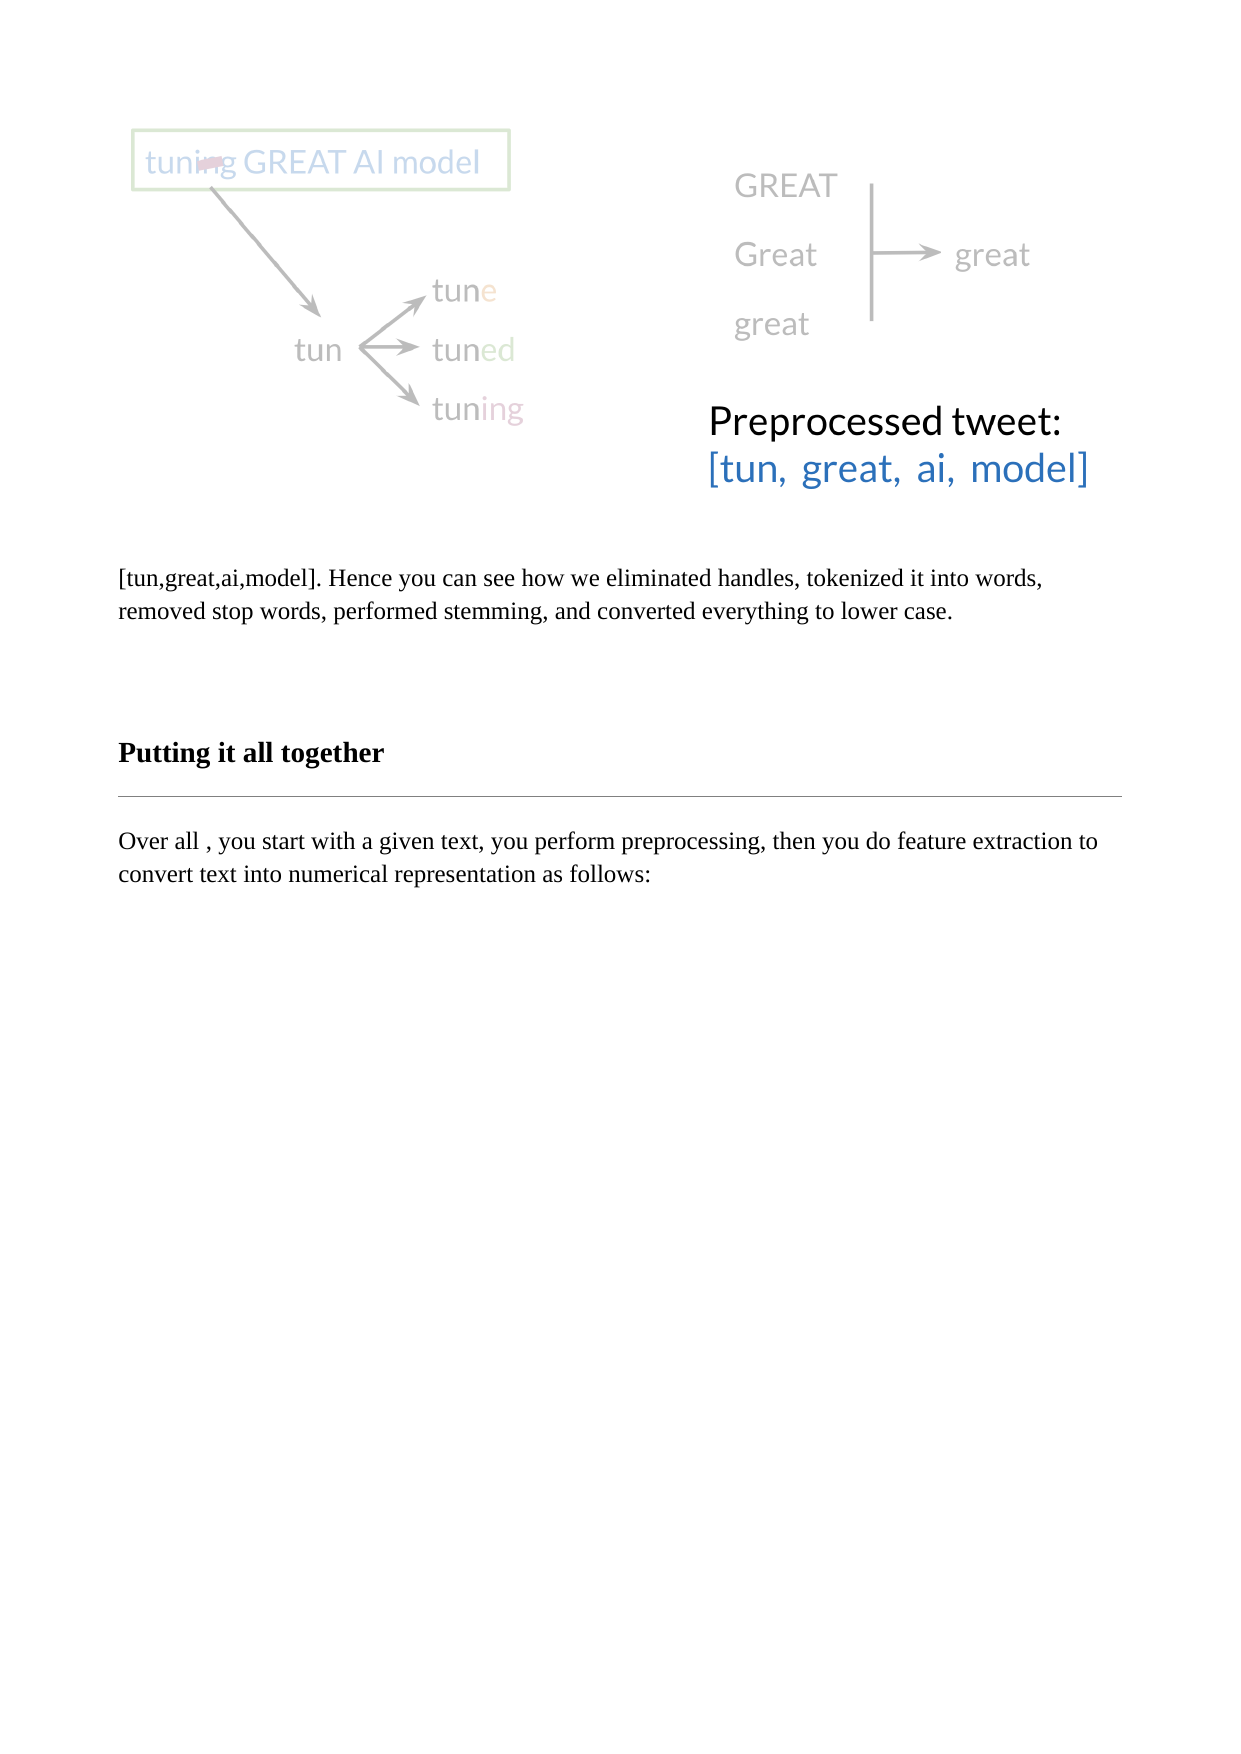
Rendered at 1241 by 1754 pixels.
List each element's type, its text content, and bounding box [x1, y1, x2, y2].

text [tun,great,ai,model]. Hence you can see how we eliminated handles, tokenized it into words, removed stop words, performed stemming, and converted everything to lower case. [118, 563, 1122, 625]
picture [118, 118, 1105, 497]
text Over all , you start with a given text, you perform preprocessing, then you do feature extraction to convert text into numerical representation as follows: [118, 826, 1122, 888]
subtitle Putting it all together [118, 736, 1122, 769]
